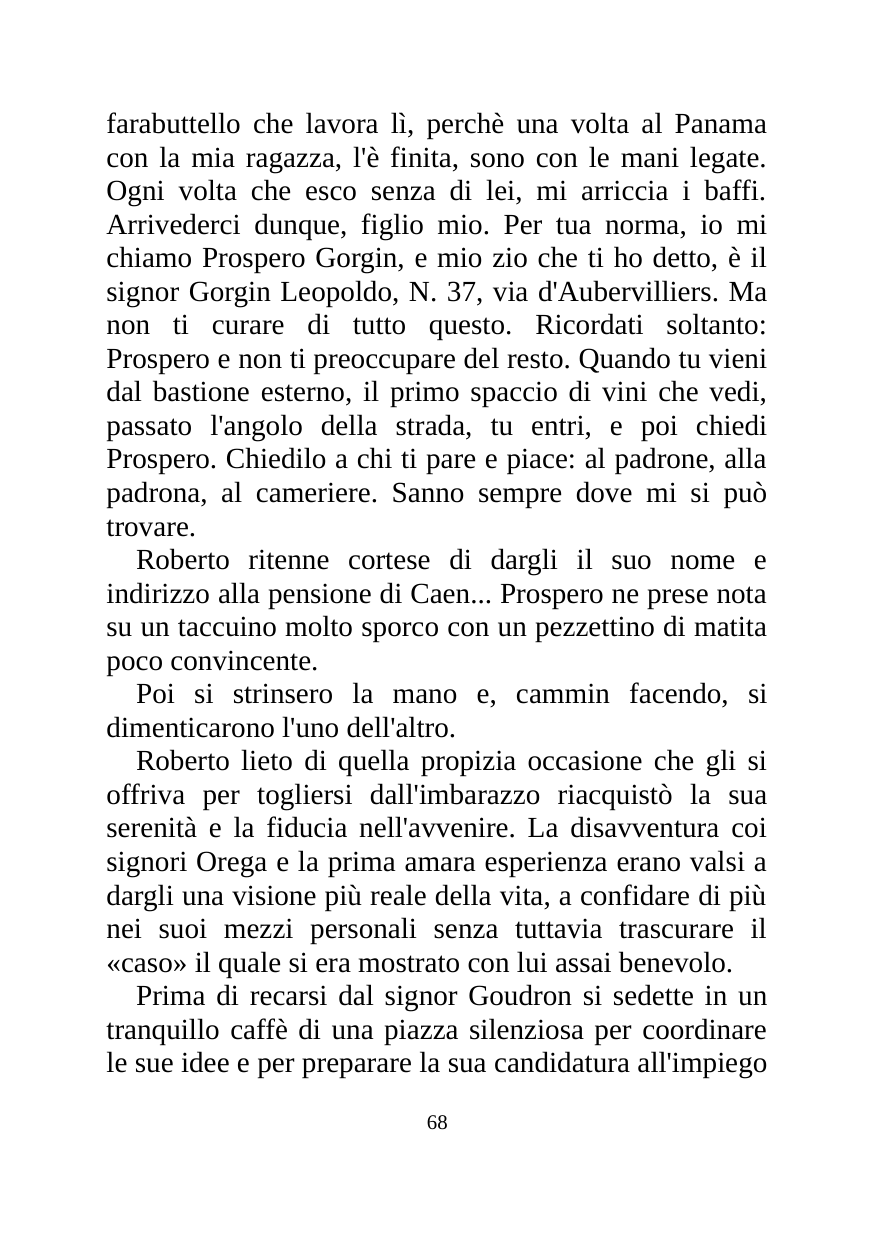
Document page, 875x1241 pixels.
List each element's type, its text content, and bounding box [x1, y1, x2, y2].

text Prima di recarsi dal signor Goudron si sedette in un tranquillo caffè di una piazza silenziosa per coordinare le sue idee e per preparare la sua candidatura all'impiego [106, 978, 768, 1079]
text Roberto ritenne cortese di dargli il suo nome e indirizzo alla pensione di Caen... Prospero ne prese nota su un taccuino molto sporco con un pezzettino di matita poco convincente. [106, 542, 768, 676]
text Poi si strinsero la mano e, cammin facendo, si dimenticarono l'uno dell'altro. [106, 676, 768, 743]
text farabuttello che lavora lì, perchè una volta al Panama con la mia ragazza, l'è finita, sono con le mani legate. Ogni volta che esco senza di lei, mi arriccia i baffi. Arrivederci dunque, figlio mio. Per tua norma, io mi chiamo Prospero Gorgin, e mio zio che ti ho detto, è il signor Gorgin Leopoldo, N. 37, via d'Aubervilliers. Ma non ti curare di tutto questo. Ricordati soltanto: Prospero e non ti preoccupare del resto. Quando tu vieni dal bastione esterno, il primo spaccio di vini che vedi, passato l'angolo della strada, tu entri, e poi chiedi Prospero. Chiedilo a chi ti pare e piace: al padrone, alla padrona, al cameriere. Sanno sempre dove mi si può trovare. [106, 106, 768, 542]
text Roberto lieto di quella propizia occasione che gli si offriva per togliersi dall'imbarazzo riacquistò la sua serenità e la fiducia nell'avvenire. La disavventura coi signori Orega e la prima amara esperienza erano valsi a dargli una visione più reale della vita, a confidare di più nei suoi mezzi personali senza tuttavia trascurare il «caso» il quale si era mostrato con lui assai benevolo. [106, 743, 768, 978]
